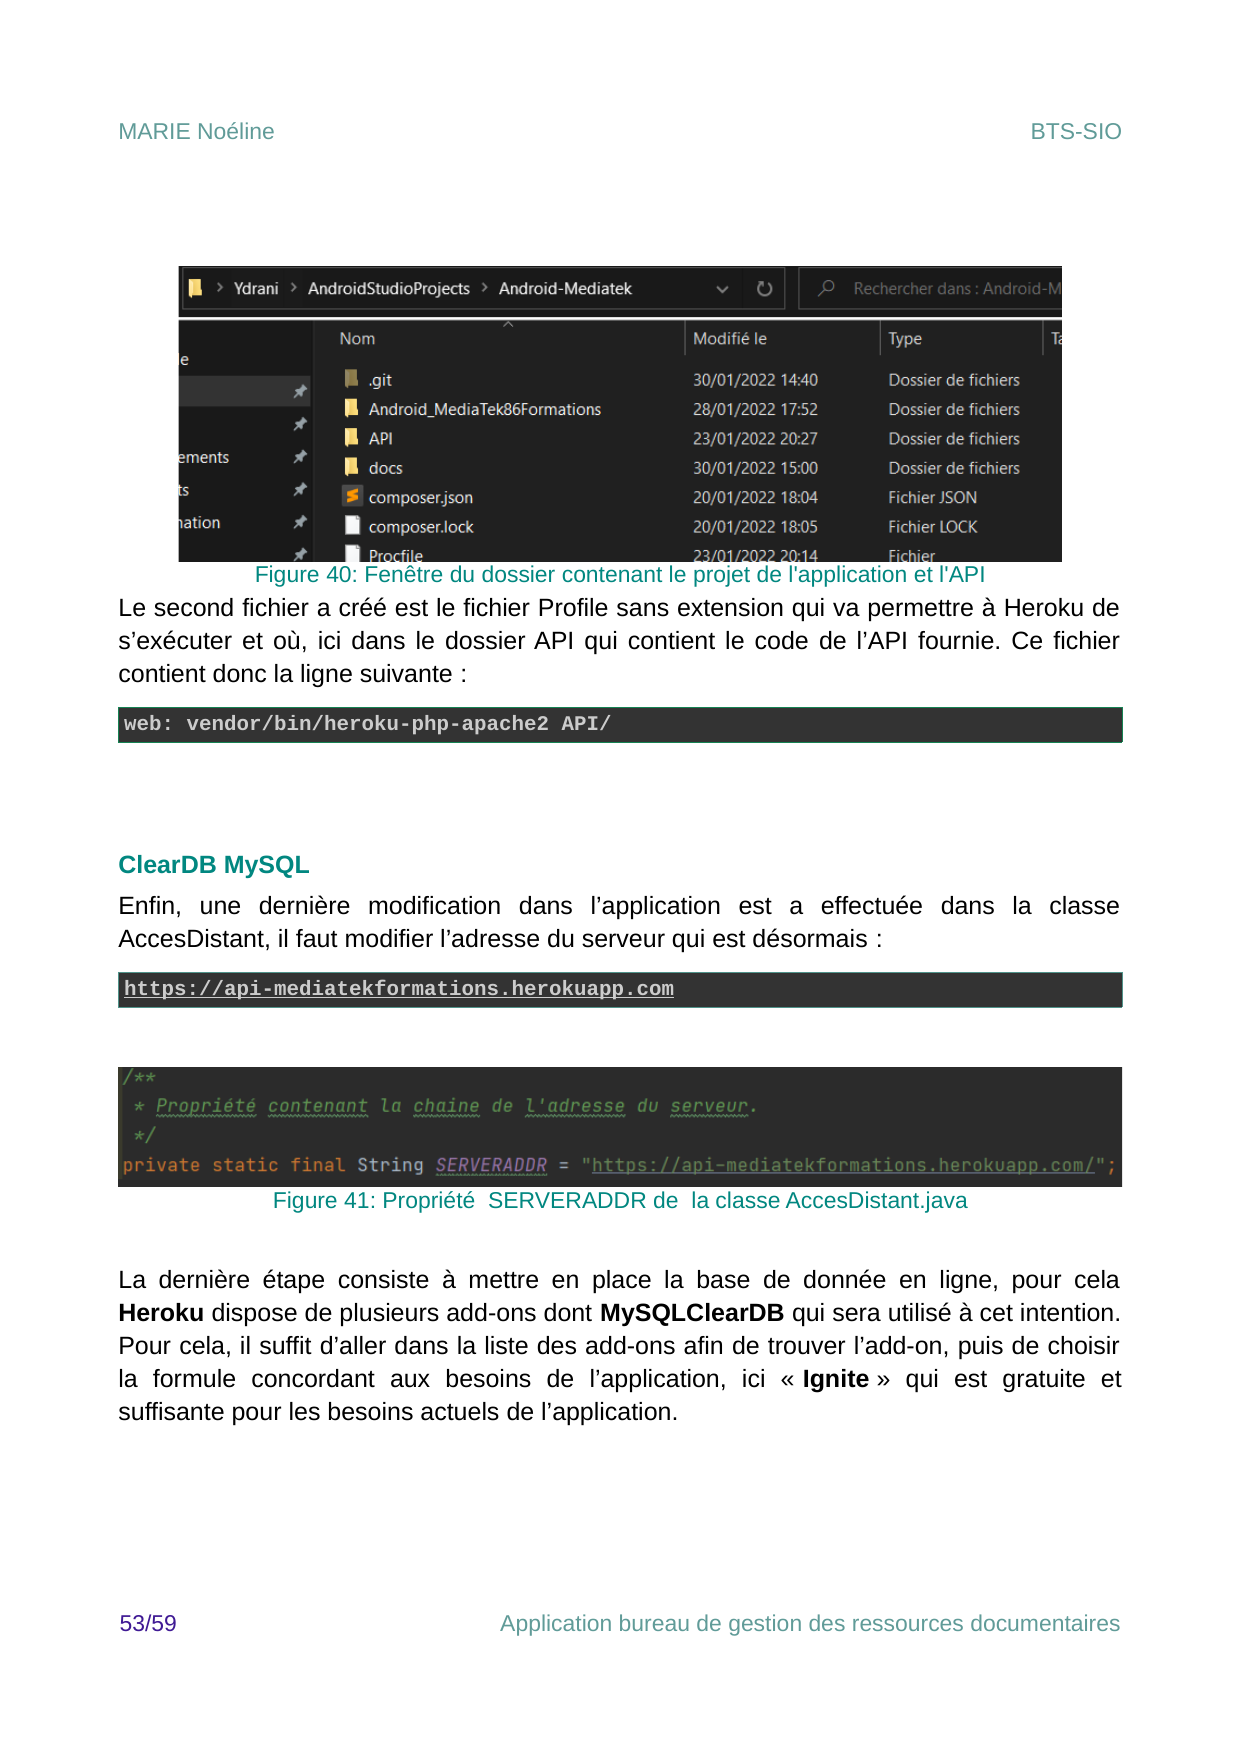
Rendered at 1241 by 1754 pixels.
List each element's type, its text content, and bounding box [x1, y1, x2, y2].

table_header https://api-mediatekformations.herokuapp.com [119, 973, 1122, 1007]
text Le second fichier a créé est le fichier Profile sans extension qui va permettre à Heroku de s’exécuter et où, ici dans le dossier API qui contient le code de l’API fournie. Ce fichier contient donc la ligne suivante : [118, 589, 1122, 688]
text La dernière étape consiste à mettre en place la base de donnée en ligne, pour cela Heroku dispose de plusieurs add-ons dont MySQLClearDB qui sera utilisé à cet intention. Pour cela, il suffit d’aller dans la liste des add-ons afin de trouver l’add-on, puis de choisir la formule concordant aux besoins de l’application, ici « Ignite » qui est gratuite et suffisante pour les besoins actuels de l’application. [118, 1265, 1122, 1426]
text Enfin, une dernière modification dans l’application est a effectuée dans la classe AccesDistant, il faut modifier l’adresse du serveur qui est désormais : [118, 891, 1122, 953]
picture [118, 1067, 1123, 1187]
picture [178, 266, 1062, 562]
table_header web: vendor/bin/heroku-php-apache2 API/ [119, 708, 1122, 742]
text Figure 41: Propriété SERVERADDR de la classe AccesDistant.java [118, 1187, 1122, 1213]
text Figure 40: Fenêtre du dossier contenant le projet de l'application et l'API [118, 562, 1122, 587]
subtitle ClearDB MySQL [118, 850, 1122, 879]
